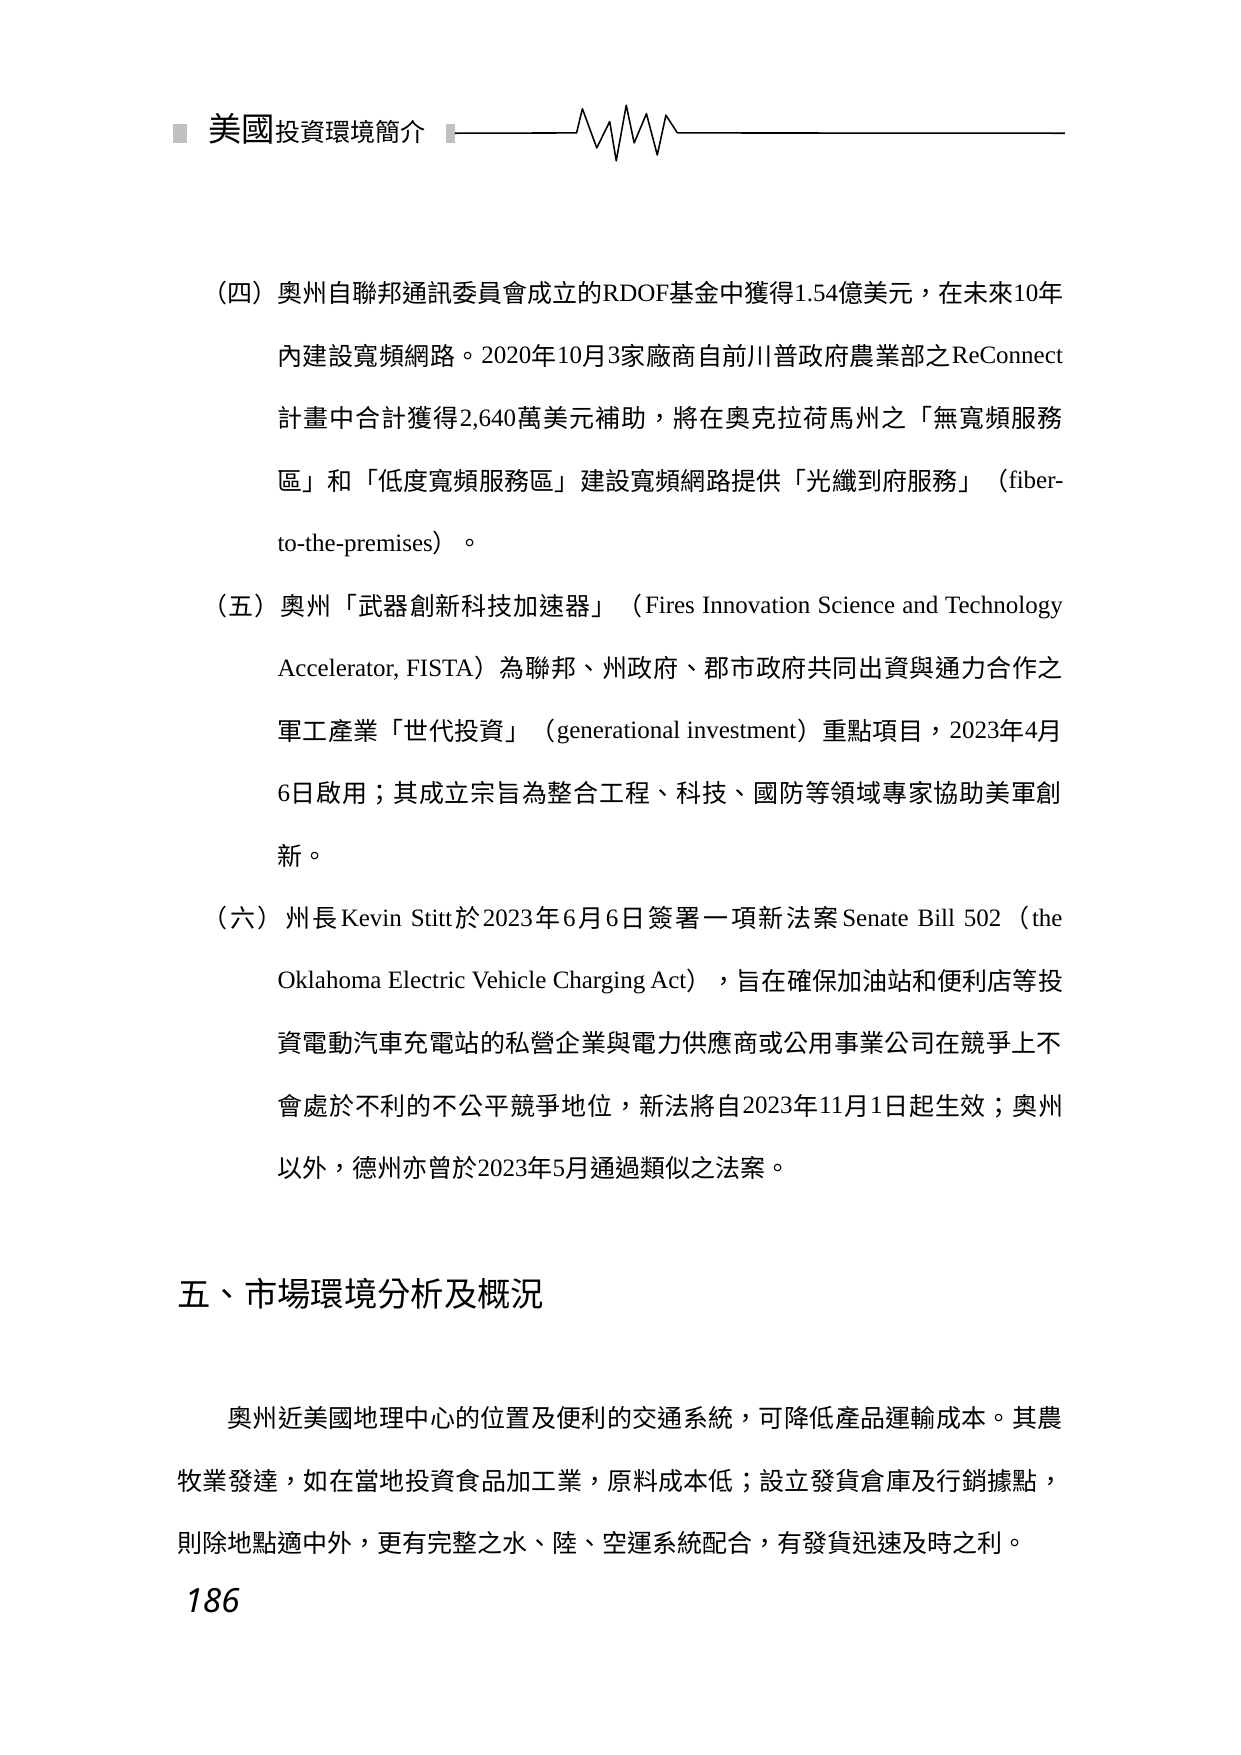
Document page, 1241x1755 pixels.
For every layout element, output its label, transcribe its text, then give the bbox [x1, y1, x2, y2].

text （五）奧州「武器創新科技加速器」（Fires Innovation Science and Technology Accelerator, FISTA）為聯邦、州政府、郡市政府共同出資與通力合作之軍工產業「世代投資」（generational investment）重點項目，2023年4月6日啟用；其成立宗旨為整合工程、科技、國防等領域專家協助美軍創新。 [202, 563, 1063, 875]
text （四）奧州自聯邦通訊委員會成立的RDOF基金中獲得1.54億美元，在未來10年內建設寬頻網路。2020年10月3家廠商自前川普政府農業部之ReConnect計畫中合計獲得2,640萬美元補助，將在奧克拉荷馬州之「無寬頻服務區」和「低度寬頻服務區」建設寬頻網路提供「光纖到府服務」（fiber-to-the-premises）。 [202, 250, 1063, 563]
text 奧州近美國地理中心的位置及便利的交通系統，可降低產品運輸成本。其農牧業發達，如在當地投資食品加工業，原料成本低；設立發貨倉庫及行銷據點，則除地點適中外，更有完整之水、陸、空運系統配合，有發貨迅速及時之利。 [177, 1375, 1063, 1563]
text 五、市場環境分析及概況 [177, 1250, 1063, 1313]
text （六）州長Kevin Stitt於2023年6月6日簽署一項新法案Senate Bill 502（the Oklahoma Electric Vehicle Charging Act），旨在確保加油站和便利店等投資電動汽車充電站的私營企業與電力供應商或公用事業公司在競爭上不會處於不利的不公平競爭地位，新法將自2023年11月1日起生效；奧州以外，德州亦曾於2023年5月通過類似之法案。 [202, 875, 1063, 1188]
